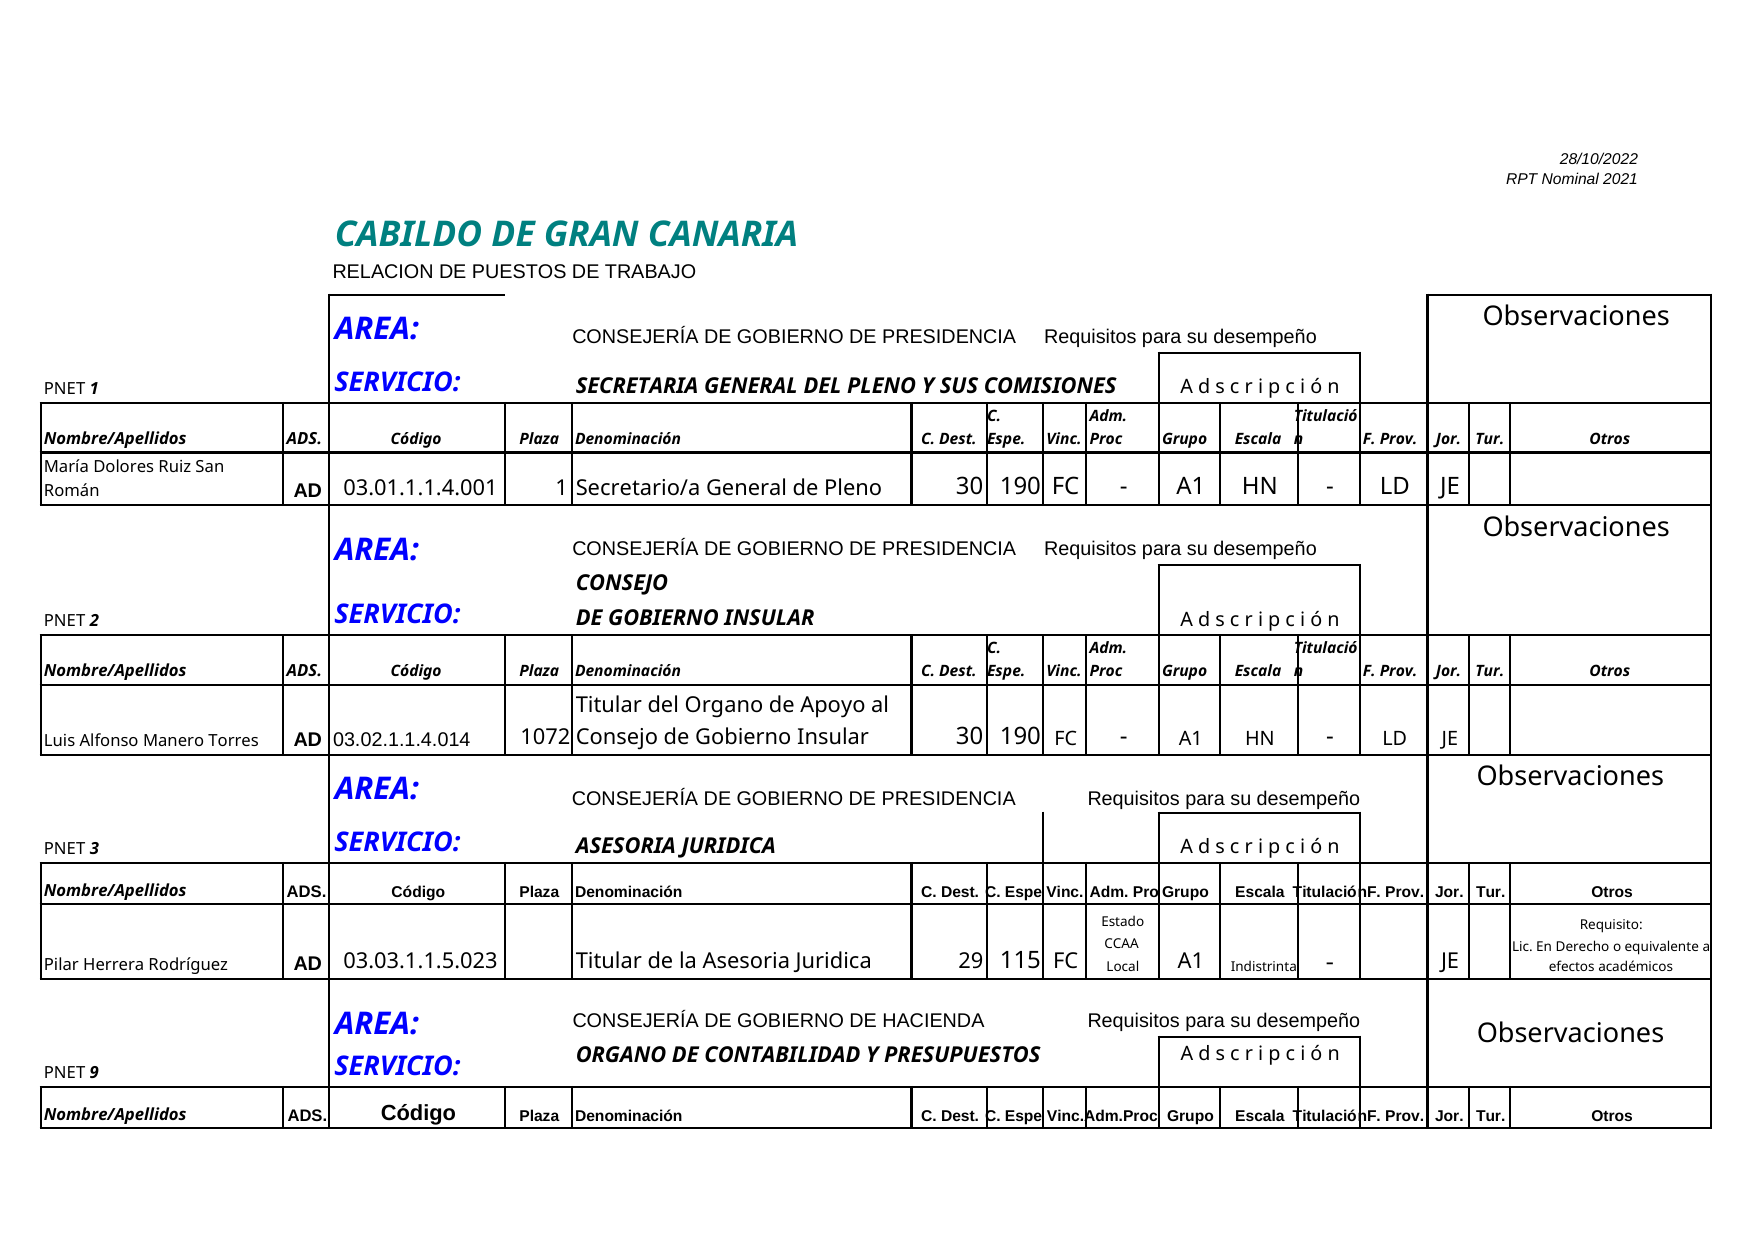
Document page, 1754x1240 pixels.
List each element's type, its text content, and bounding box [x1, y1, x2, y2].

subtitle RELACION DE PUESTOS DE TRABAJO [332, 260, 1638, 283]
subtitle CABILDO DE GRAN CANARIA [334, 209, 1638, 257]
text 28/10/2022 RPT Nominal 2021 [1506, 149, 1640, 187]
